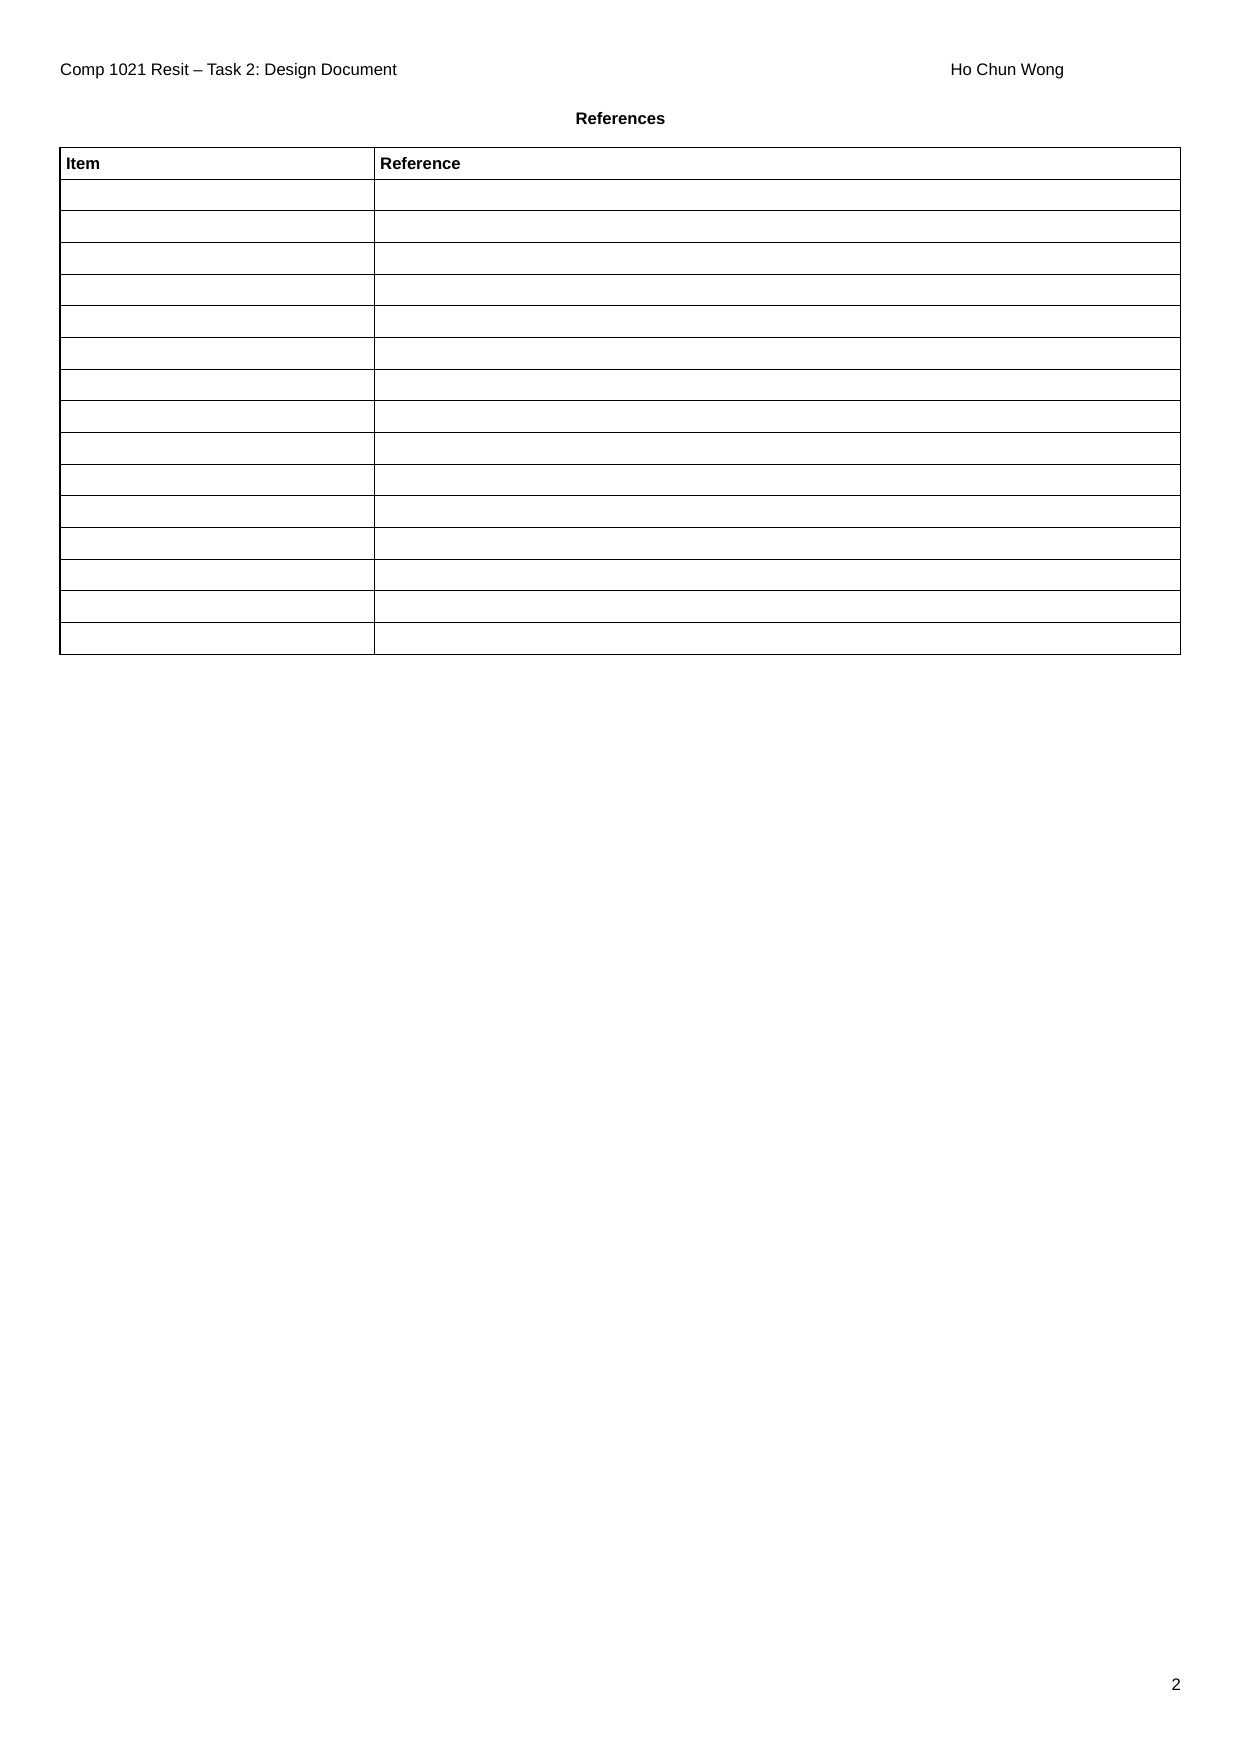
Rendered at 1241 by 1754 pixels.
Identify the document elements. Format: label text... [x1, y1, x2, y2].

table_cell [61, 433, 374, 464]
table_cell [61, 275, 374, 305]
table_cell [375, 401, 1180, 432]
table_cell [61, 306, 374, 337]
table_cell [375, 275, 1180, 305]
table_cell [61, 560, 374, 590]
table_cell [61, 528, 374, 559]
table_cell [61, 591, 374, 622]
table_cell [61, 180, 374, 210]
table_cell [375, 591, 1180, 622]
table_cell [375, 496, 1180, 527]
table_cell [375, 433, 1180, 464]
table_cell [375, 623, 1180, 654]
table_cell [61, 338, 374, 369]
table_cell [375, 243, 1180, 274]
table_cell [375, 528, 1180, 559]
table_cell [61, 496, 374, 527]
table_cell [61, 211, 374, 242]
table_header Reference [375, 148, 1180, 179]
table_cell [61, 465, 374, 495]
table_cell [375, 306, 1180, 337]
table_cell [61, 243, 374, 274]
table_cell [61, 623, 374, 654]
table_cell [375, 370, 1180, 400]
table_cell [375, 465, 1180, 495]
table_cell [61, 401, 374, 432]
table_header Item [61, 148, 374, 179]
table_cell [375, 560, 1180, 590]
table_cell [375, 180, 1180, 210]
text References [60, 109, 1181, 128]
table_cell [61, 370, 374, 400]
table_cell [375, 338, 1180, 369]
table_cell [375, 211, 1180, 242]
